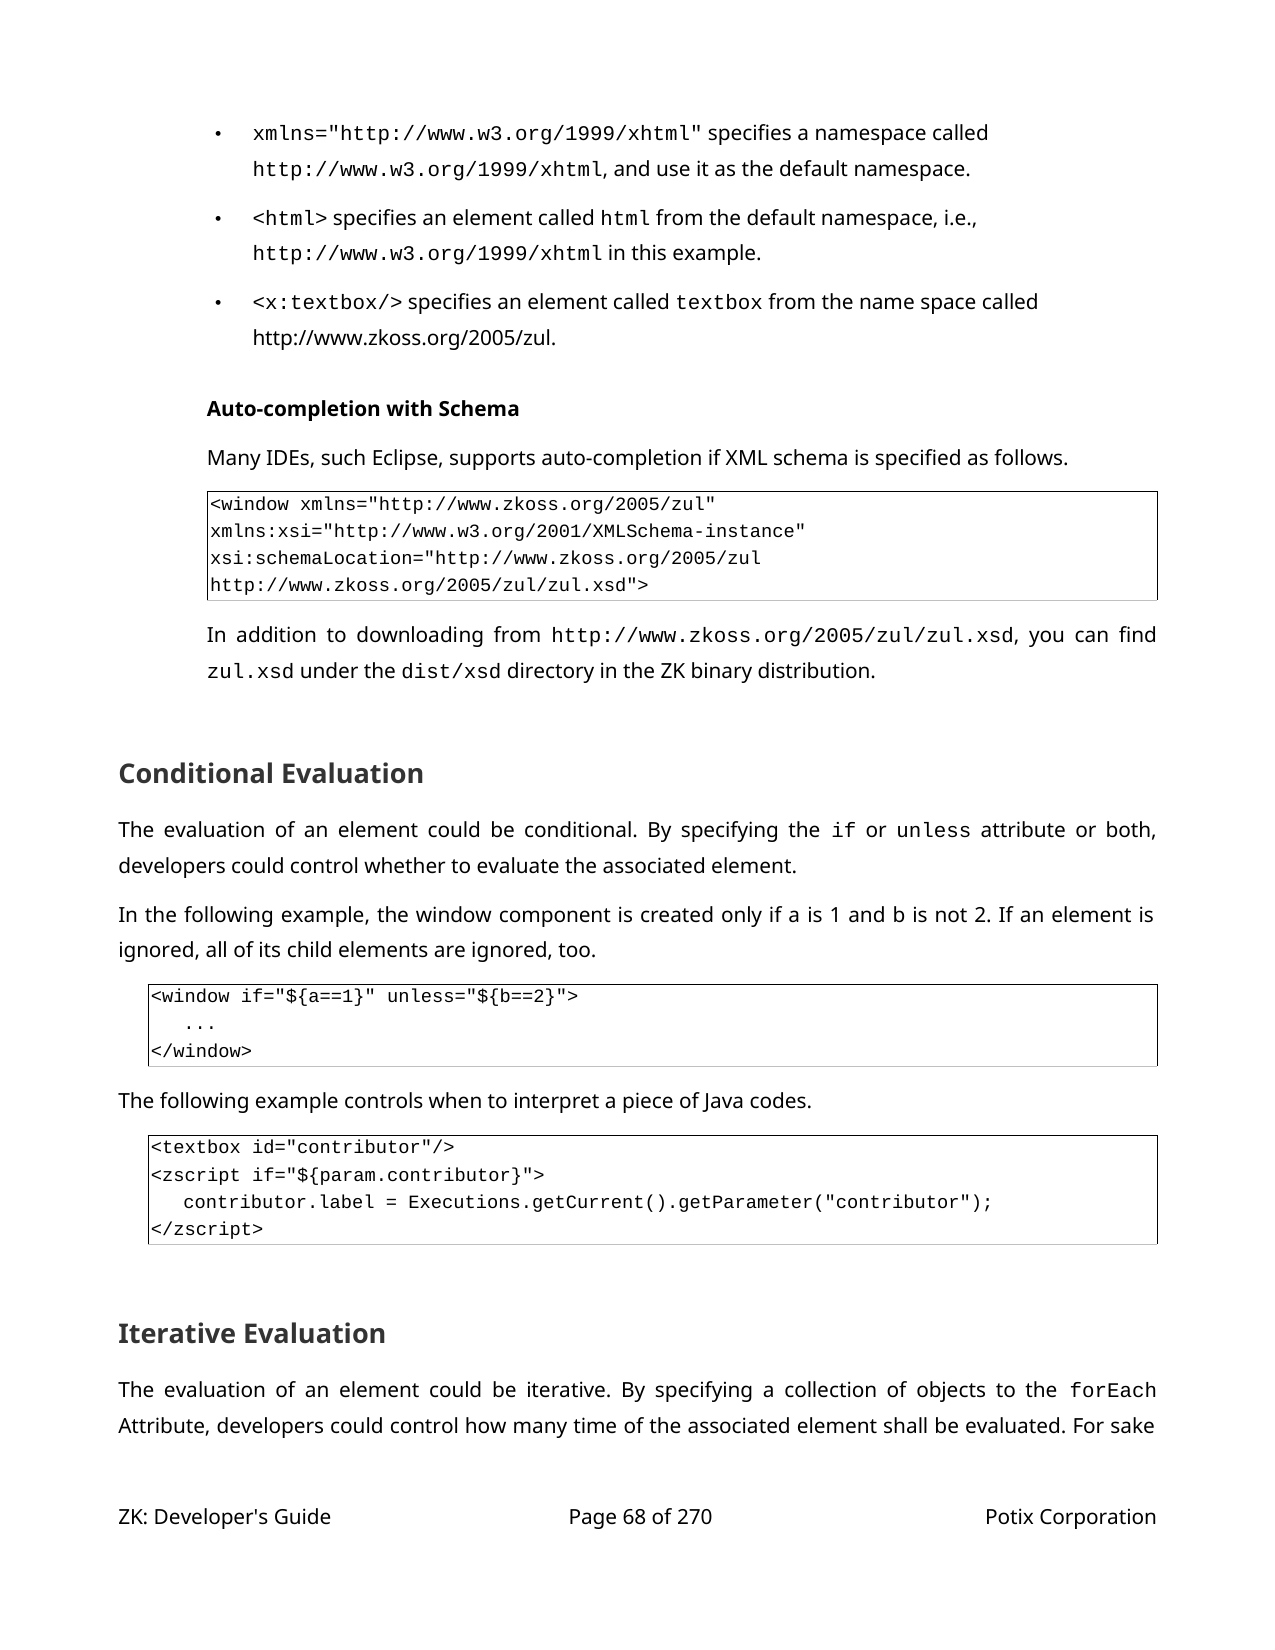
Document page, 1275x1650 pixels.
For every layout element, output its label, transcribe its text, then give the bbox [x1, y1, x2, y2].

text </window> [149, 1038, 1157, 1066]
subtitle Iterative Evaluation [118, 1315, 1157, 1352]
text In the following example, the window component is created only if a is 1 and b is not 2. If an element is ignored, all of its child elements are ignored, too. [118, 900, 1157, 963]
text Many IDEs, such Eclipse, supports auto-completion if XML schema is specified as follows. [207, 443, 1157, 471]
text <window xmlns="http://www.zkoss.org/2005/zul" [208, 492, 1157, 516]
text In addition to downloading from http://www.zkoss.org/2005/zul/zul.xsd, you can find zul.xsd under the dist/xsd directory in the ZK binary distribution. [207, 620, 1157, 684]
text The evaluation of an element could be conditional. By specifying the if or unless attribute or both, developers could control whether to evaluate the associated element. [118, 816, 1157, 879]
text xsi:schemaLocation="http://www.zkoss.org/2005/zul http://www.zkoss.org/2005/zul/zul.xsd"> [208, 546, 1157, 600]
list xmlns="http://www.w3.org/1999/xhtml" specifies a namespace called http://www.w3.org/1999/xhtml, and use it as the default namespace. [215, 118, 1157, 182]
text xmlns:xsi="http://www.w3.org/2001/XMLSchema-instance" [208, 519, 1157, 543]
list <html> specifies an element called html from the default namespace, i.e., http://www.w3.org/1999/xhtml in this example. [215, 203, 1157, 267]
subtitle Conditional Evaluation [118, 755, 1157, 792]
text <textbox id="contributor"/> [149, 1136, 1157, 1159]
text </zscript> [149, 1217, 1157, 1244]
text The following example controls when to interpret a piece of Java codes. [118, 1086, 1157, 1114]
list <x:textbox/> specifies an element called textbox from the name space called http://www.zkoss.org/2005/zul. [215, 287, 1157, 351]
text ... [149, 1011, 1157, 1036]
text The evaluation of an element could be iterative. By specifying a collection of objects to the forEach Attribute, developers could control how many time of the associated element shall be evaluated. For sake [118, 1375, 1157, 1439]
subtitle Auto-completion with Schema [207, 394, 1157, 422]
text contributor.label = Executions.getCurrent().getParameter("contributor"); [149, 1189, 1157, 1214]
text <window if="${a==1}" unless="${b==2}"> [149, 985, 1157, 1008]
text <zscript if="${param.contributor}"> [149, 1162, 1157, 1187]
